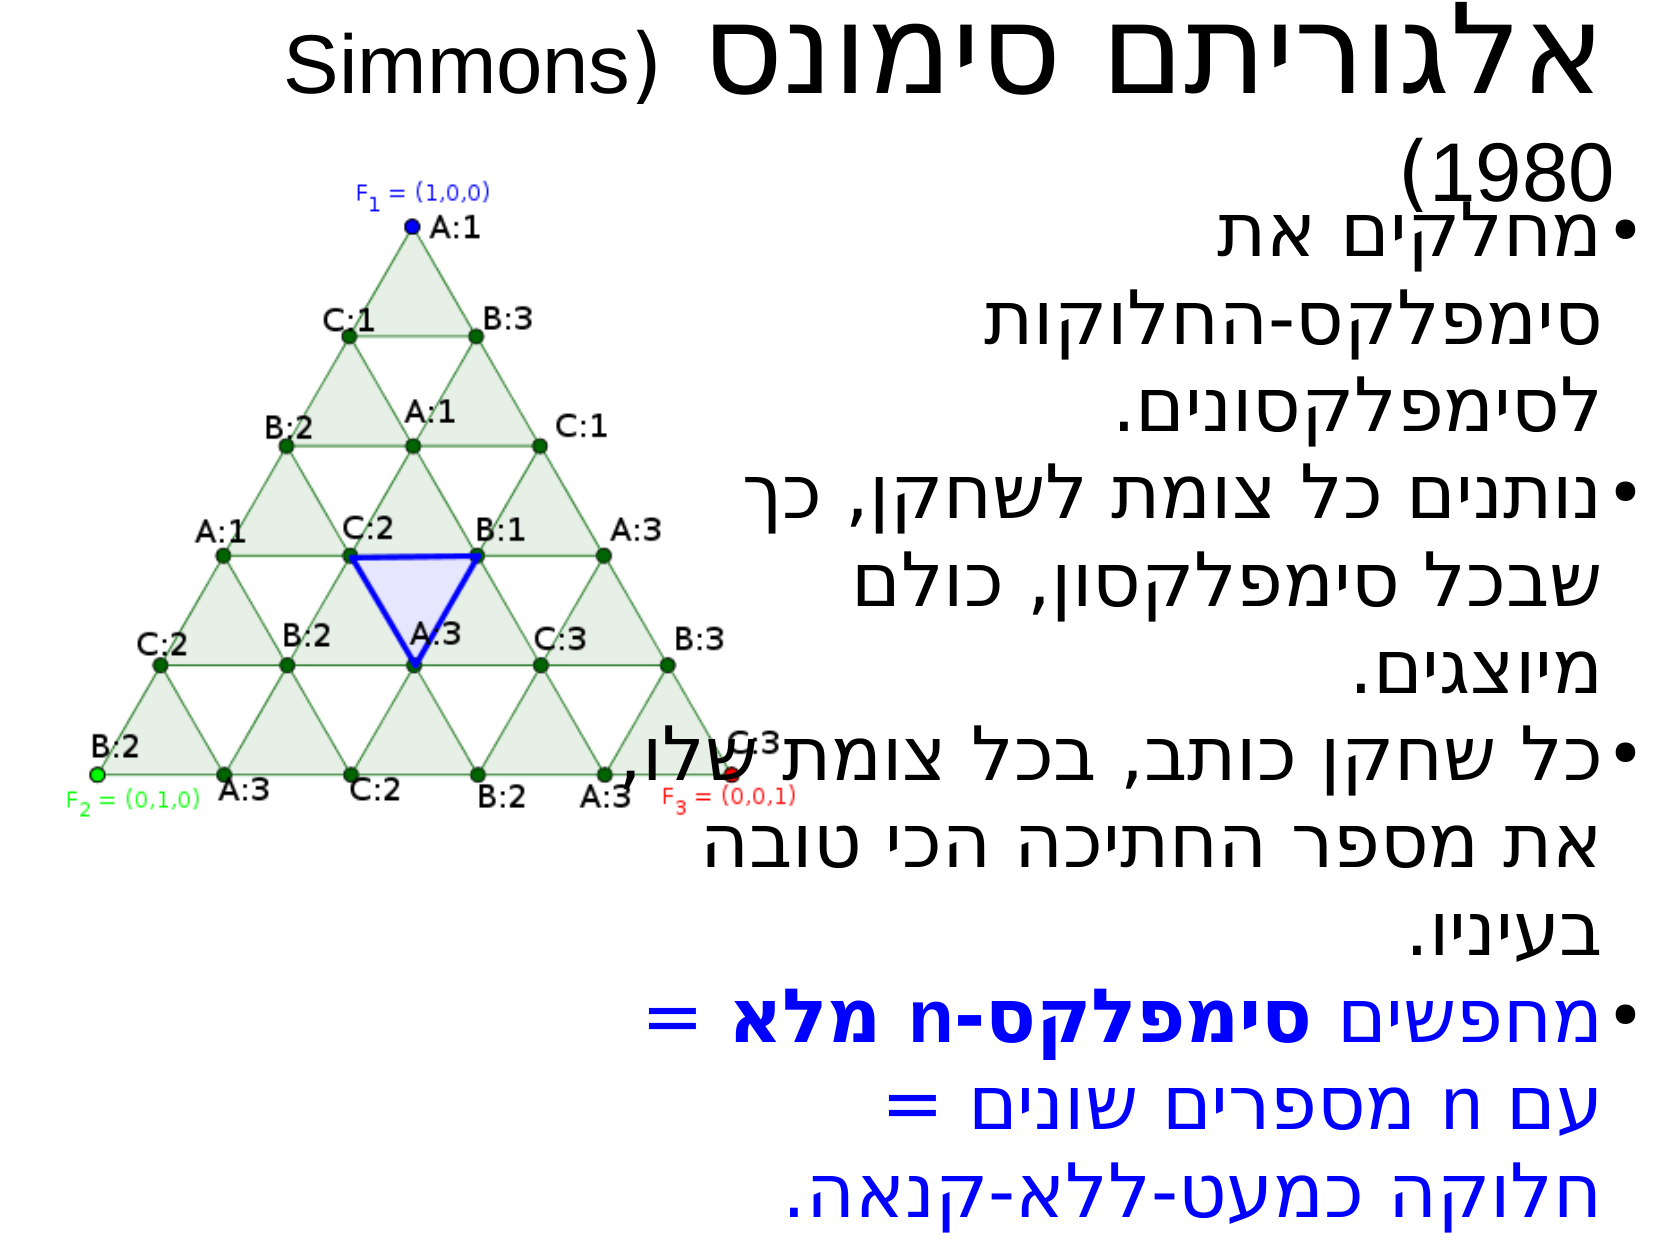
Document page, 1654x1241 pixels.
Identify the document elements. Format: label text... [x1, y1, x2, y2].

picture [42, 167, 811, 855]
title אלגוריתם סימונס (Simmons 1980) [30, 7, 1654, 181]
text_box מחלקים את סימפלקס-החלוקות לסימפלקסונים. נותנים כל צומת לשחקן, כך שבכל סימפלקסון, כולם מיוצגים. כל שחקן כותב, בכל צומת שלו, את מספר החתיכה הכי טובה בעיניו. מחפשים סימפלקס-n מלא = עם n מספרים שונים = חלוקה כמעט-ללא-קנאה. נוכיח באינדוקציה על n שקיים מספר איזוגי של סימפלקס-n-מלא. [600, 180, 1654, 1231]
